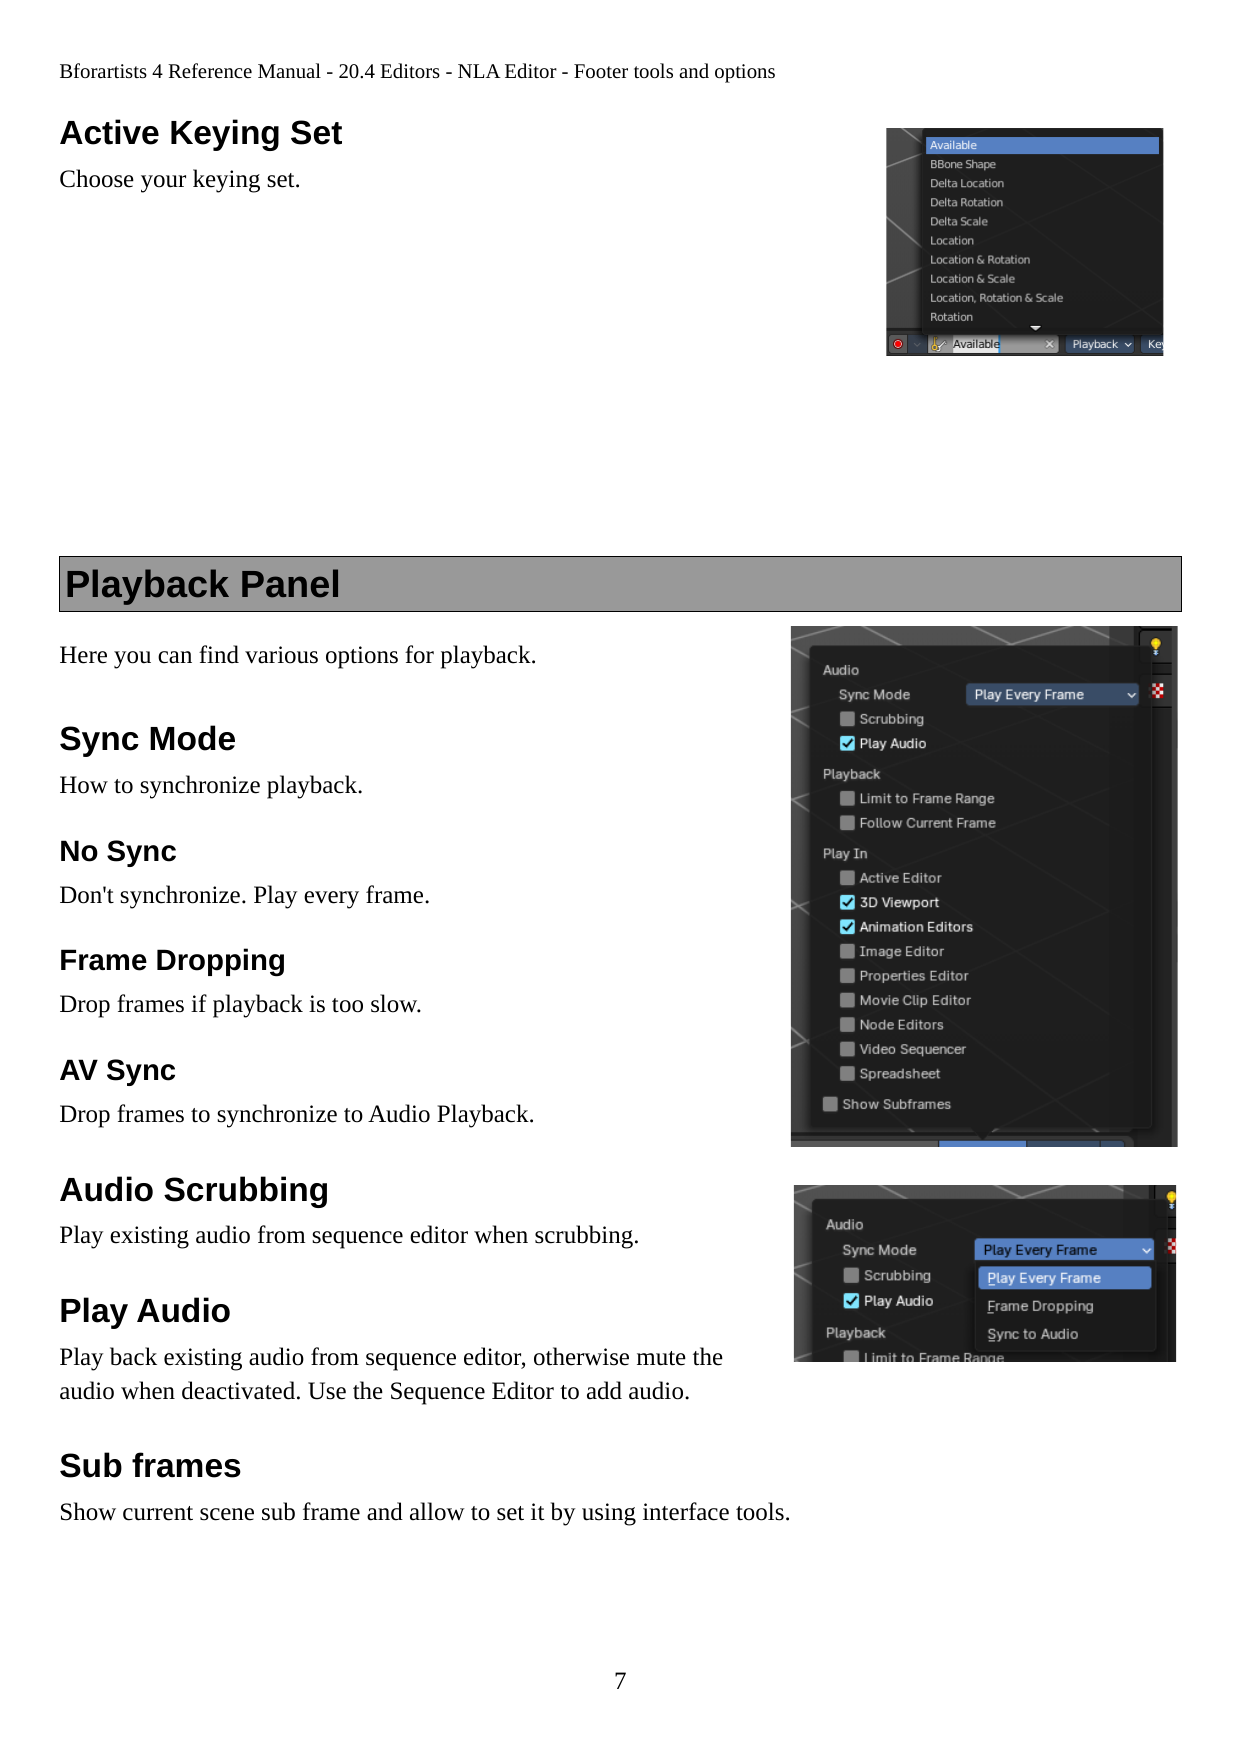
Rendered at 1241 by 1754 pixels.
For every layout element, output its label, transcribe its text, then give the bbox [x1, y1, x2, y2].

table_header Playback Panel [60, 557, 1181, 611]
picture [886, 128, 1164, 356]
subtitle Sync Mode [59, 719, 790, 757]
text Choose your keying set. [59, 164, 886, 192]
picture [790, 626, 1178, 1147]
text How to synchronize playback. [59, 770, 790, 798]
picture [793, 1185, 1177, 1362]
text [1164, 164, 1181, 192]
text Don't synchronize. Play every frame. [59, 880, 790, 908]
subtitle Active Keying Set [59, 113, 1181, 151]
text Play existing audio from sequence editor when scrubbing. [59, 1221, 793, 1249]
text Drop frames if playback is too slow. [59, 989, 790, 1018]
text Show current scene sub frame and allow to set it by using interface tools. [59, 1497, 1181, 1526]
subtitle Audio Scrubbing [59, 1169, 1181, 1208]
subtitle Frame Dropping [59, 943, 790, 977]
subtitle AV Sync [59, 1053, 790, 1087]
text Drop frames to synchronize to Audio Playback. [59, 1099, 790, 1128]
subtitle Play Audio [59, 1290, 793, 1329]
text Play back existing audio from sequence editor, otherwise mute the audio when deactivated. Use the Sequence Editor to add audio. [59, 1342, 1181, 1405]
subtitle Sub frames [59, 1446, 1181, 1484]
text Here you can find various options for playback. [59, 640, 790, 669]
subtitle No Sync [59, 833, 790, 867]
